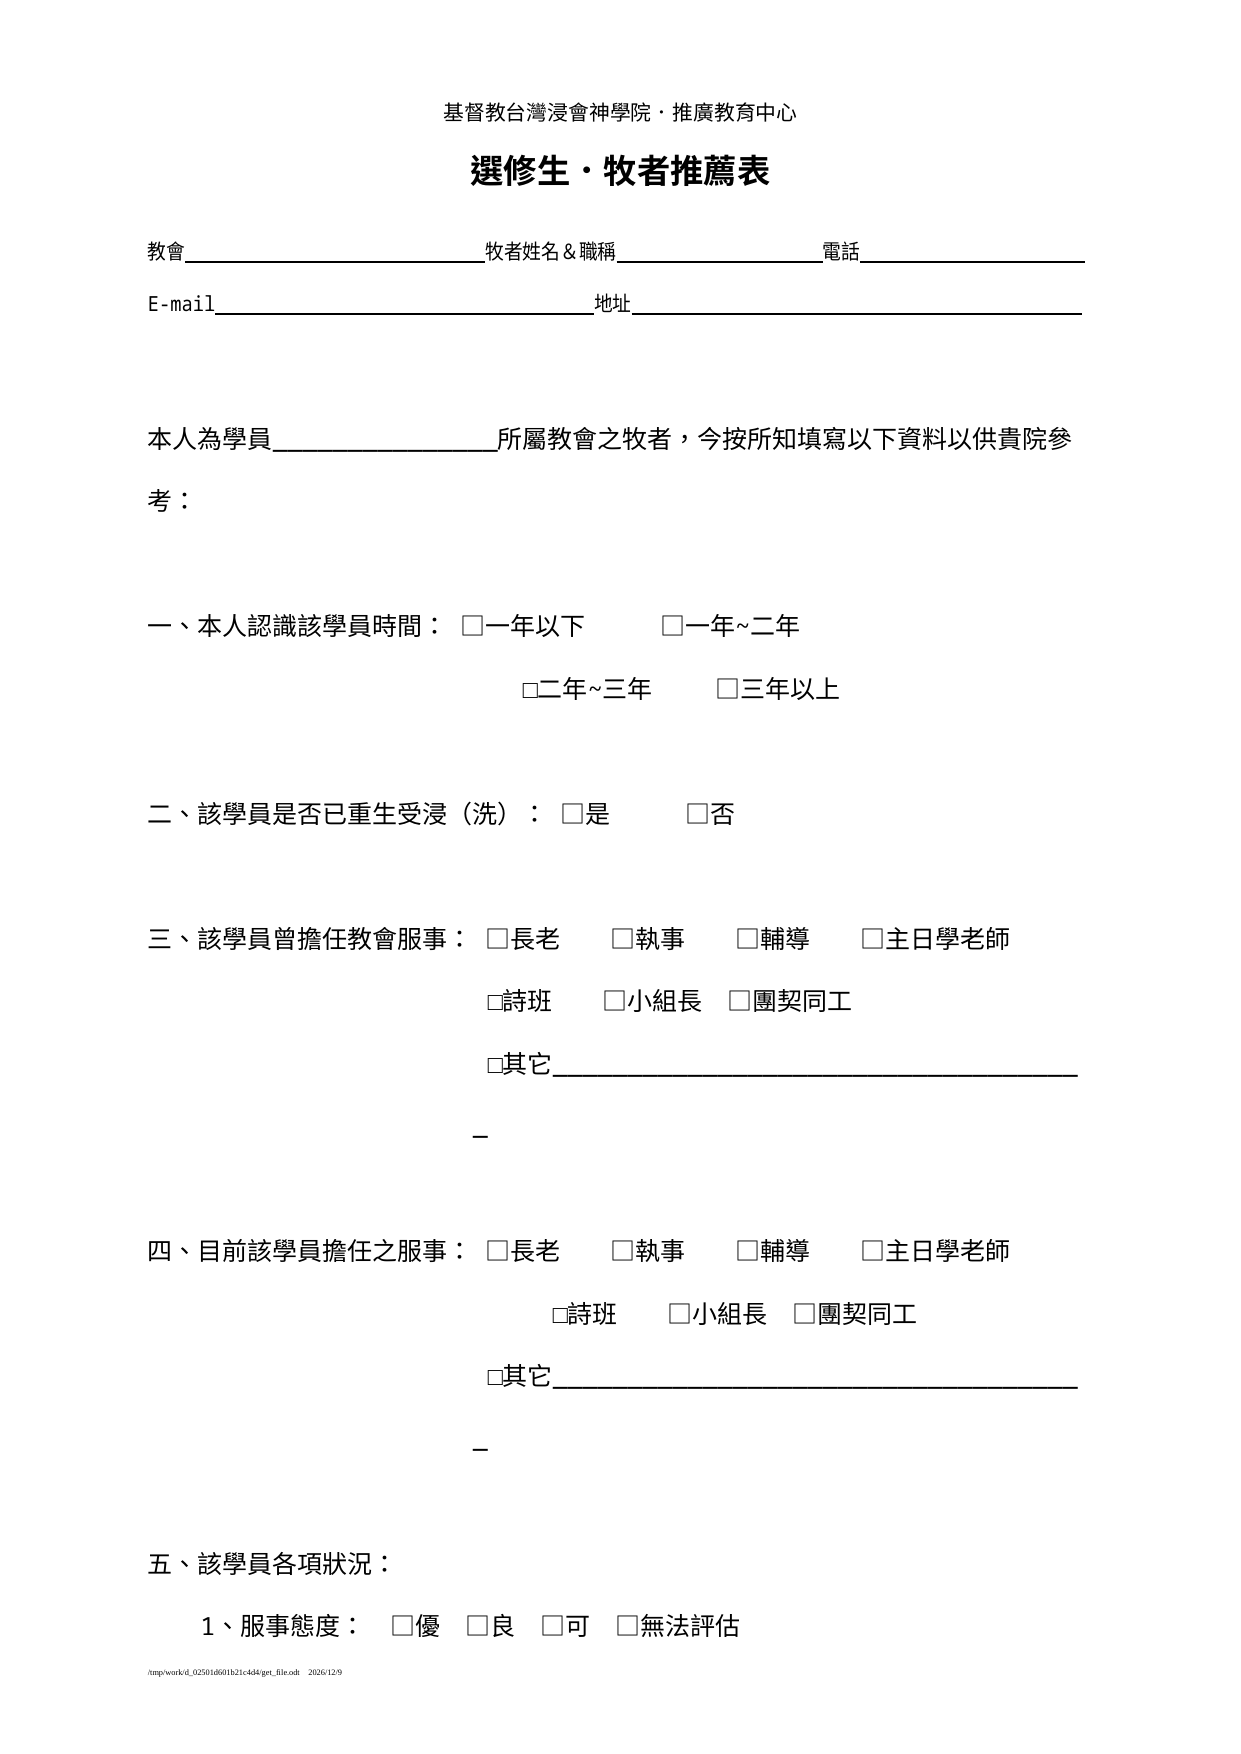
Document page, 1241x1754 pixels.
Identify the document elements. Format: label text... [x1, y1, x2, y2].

text □二年~三年 □三年以上 [148, 646, 1092, 708]
text 三、該學員曾擔任教會服事： □長老 □執事 □輔導 □主日學老師 [148, 896, 1092, 958]
text 二、該學員是否已重生受浸（洗）： □是 □否 [148, 771, 1092, 833]
text 1、服事態度： □優 □良 □可 □無法評估 [185, 1583, 1092, 1646]
text 本人為學員_______________所屬教會之牧者，今按所知填寫以下資料以供貴院參考： [148, 396, 1092, 521]
text 選修生．牧者推薦表 [148, 145, 1092, 193]
text □詩班 □小組長 □團契同工 [473, 958, 1092, 1021]
text □詩班 □小組長 □團契同工 [148, 1271, 1092, 1333]
text 一、本人認識該學員時間： □一年以下 □一年~二年 [148, 583, 1092, 646]
text □其它____________________________________ [473, 1021, 1092, 1146]
text □其它____________________________________ [473, 1333, 1092, 1458]
text 五、該學員各項狀況： [148, 1521, 1092, 1583]
text 四、目前該學員擔任之服事： □長老 □執事 □輔導 □主日學老師 [148, 1208, 1092, 1271]
text 教會 牧者姓名＆職稱 電話 E-mail 地址 [148, 218, 1092, 322]
text 基督教台灣浸會神學院．推廣教育中心 [148, 96, 1092, 126]
